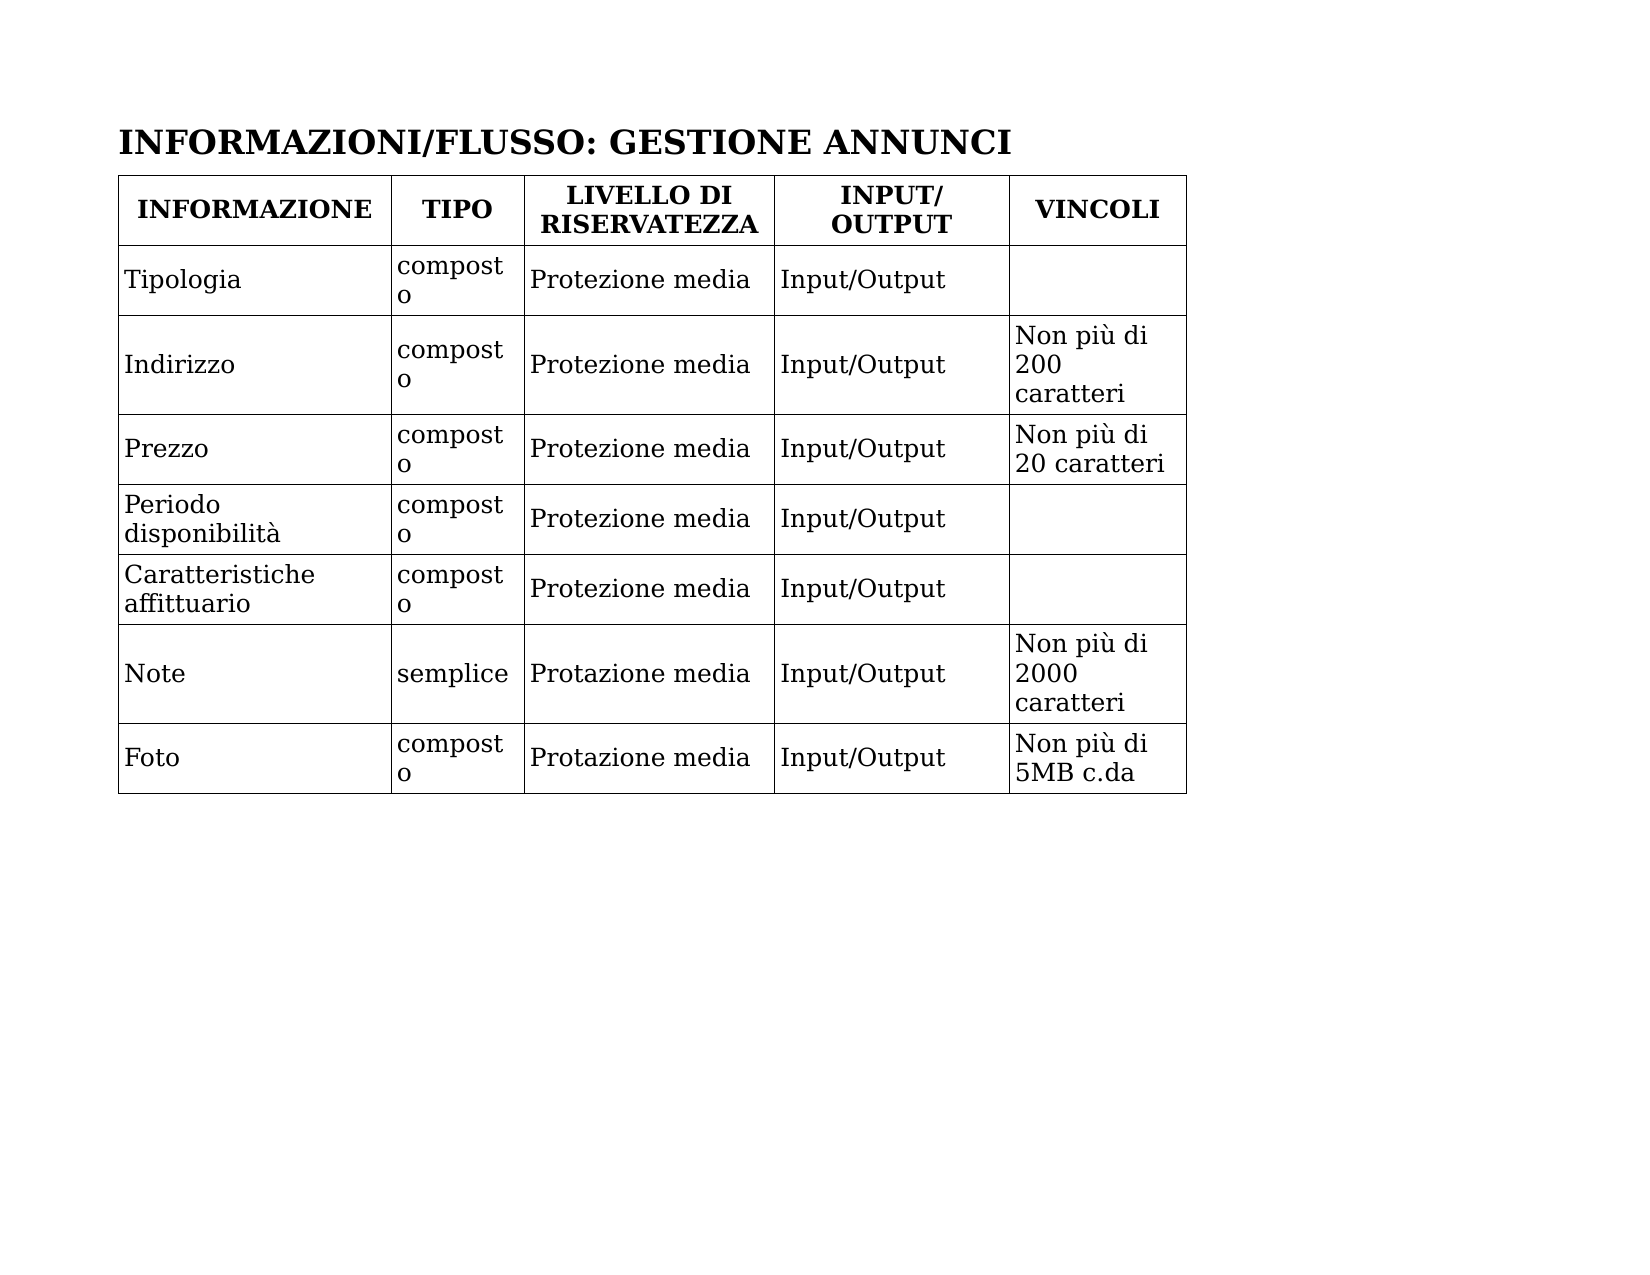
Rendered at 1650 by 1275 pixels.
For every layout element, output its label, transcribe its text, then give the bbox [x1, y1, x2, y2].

table_cell [1010, 485, 1186, 554]
table_cell Input/Output [775, 724, 1009, 793]
table_cell Non più di 20 caratteri [1010, 415, 1186, 484]
table_cell Protezione media [525, 485, 774, 554]
table_cell Note [119, 625, 391, 723]
table_cell Protezione media [525, 316, 774, 414]
table_header LIVELLO DI RISERVATEZZA [525, 176, 774, 245]
table_cell Input/Output [775, 316, 1009, 414]
table_cell composto [392, 485, 524, 554]
table_cell Foto [119, 724, 391, 793]
table_cell Non più di 2000 caratteri [1010, 625, 1186, 723]
table_header INFORMAZIONE [119, 176, 391, 245]
table_cell Prezzo [119, 415, 391, 484]
table_cell [1010, 246, 1186, 315]
table_cell composto [392, 246, 524, 315]
table_cell Input/Output [775, 415, 1009, 484]
table_cell semplice [392, 625, 524, 723]
table_cell Periodo disponibilità [119, 485, 391, 554]
table_cell Protezione media [525, 246, 774, 315]
table_cell Protezione media [525, 555, 774, 624]
table_cell Caratteristiche affittuario [119, 555, 391, 624]
table_header TIPO [392, 176, 524, 245]
table_cell Indirizzo [119, 316, 391, 414]
table_cell Input/Output [775, 485, 1009, 554]
table_cell Protazione media [525, 724, 774, 793]
table_cell Non più di 5MB c.da [1010, 724, 1186, 793]
table_header INPUT/OUTPUT [775, 176, 1009, 245]
table_cell Non più di 200 caratteri [1010, 316, 1186, 414]
table_cell composto [392, 415, 524, 484]
table_cell Protezione media [525, 415, 774, 484]
table_cell composto [392, 724, 524, 793]
table_cell composto [392, 555, 524, 624]
table_cell composto [392, 316, 524, 414]
table_cell Input/Output [775, 246, 1009, 315]
table_cell Protazione media [525, 625, 774, 723]
subtitle INFORMAZIONI/FLUSSO: GESTIONE ANNUNCI [118, 123, 1532, 162]
table_cell Input/Output [775, 555, 1009, 624]
table_cell Input/Output [775, 625, 1009, 723]
table_cell Tipologia [119, 246, 391, 315]
table_cell [1010, 555, 1186, 624]
table_header VINCOLI [1010, 176, 1186, 245]
